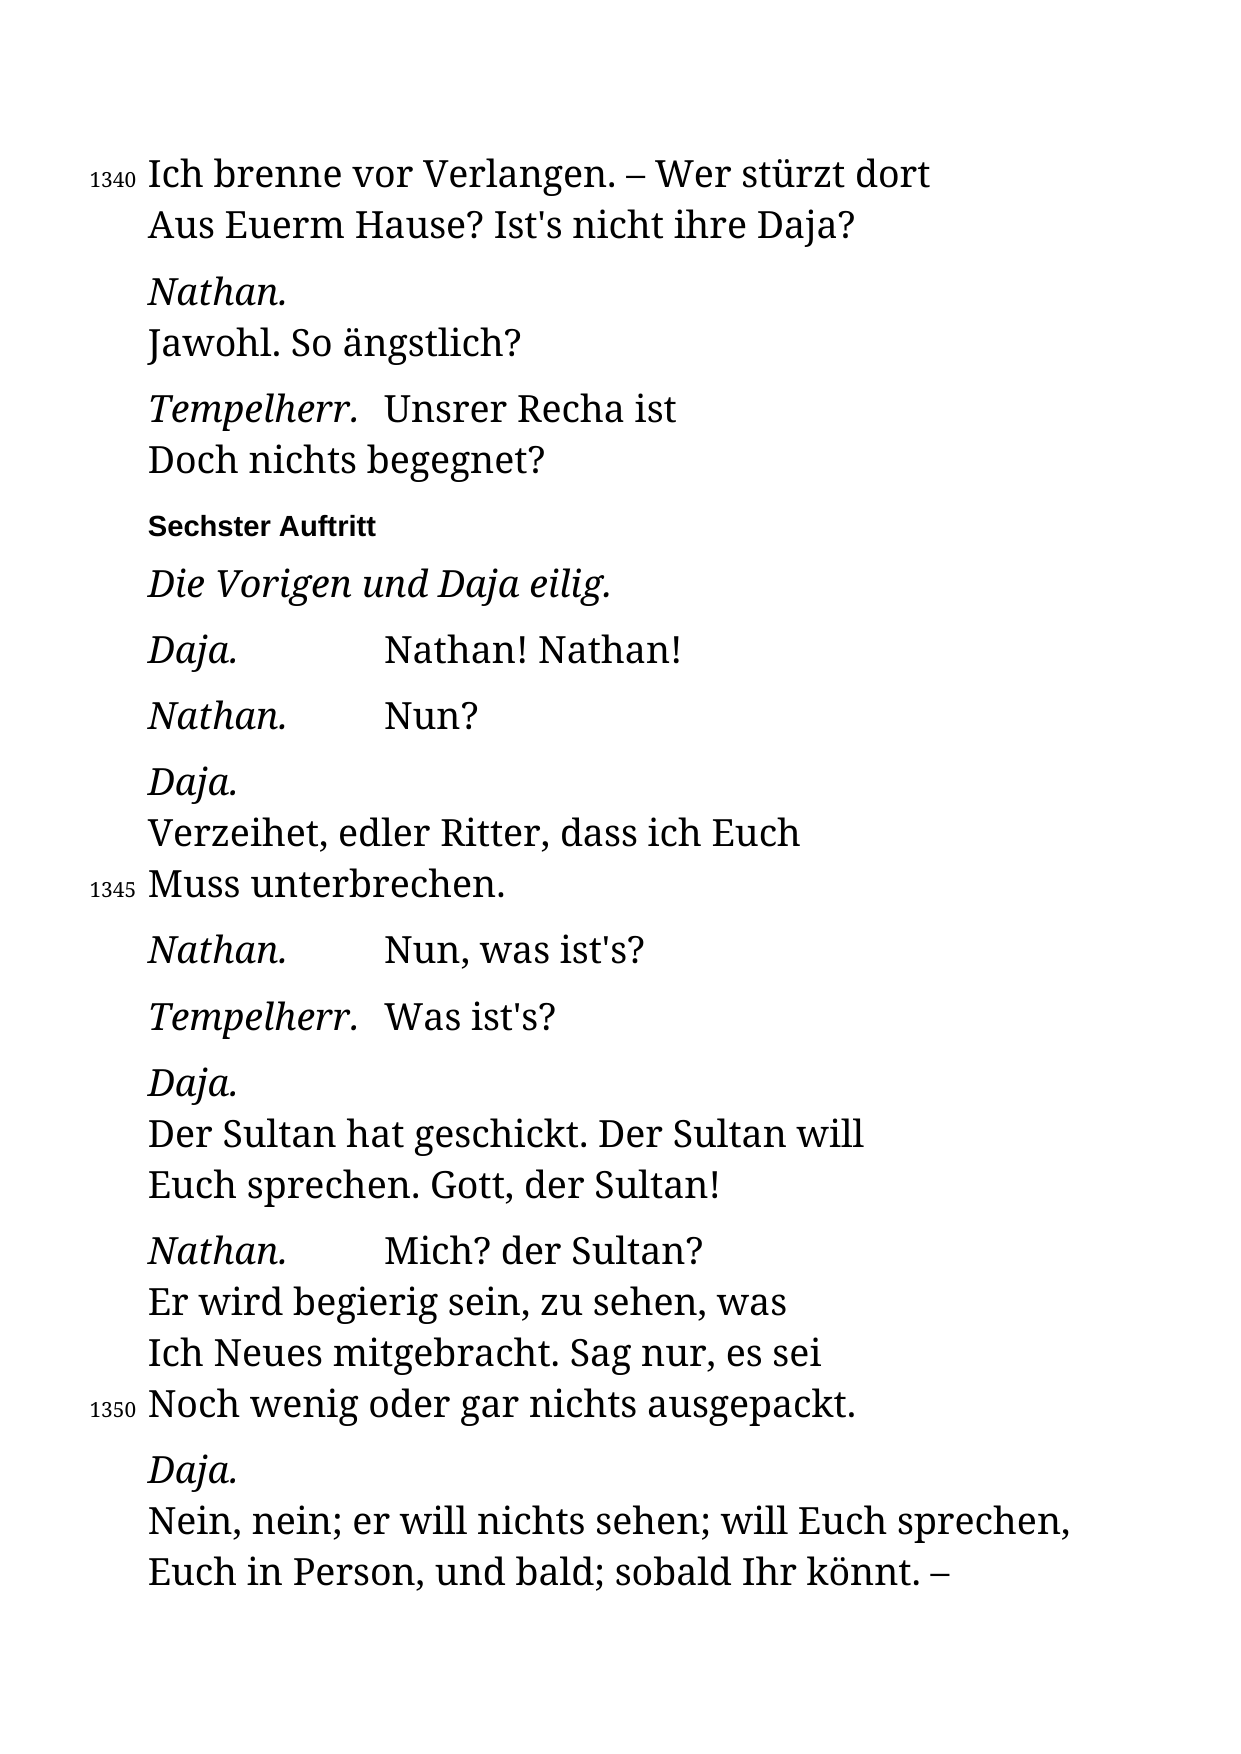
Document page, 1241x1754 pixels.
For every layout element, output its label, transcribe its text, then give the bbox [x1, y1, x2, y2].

text Nathan. Nun, was ist's? [148, 924, 1092, 975]
text Jawohl. So ängstlich? [148, 316, 1092, 367]
text Verzeihet, edler Ritter, dass ich Euch [148, 807, 1092, 858]
text Der Sultan hat geschickt. Der Sultan will [148, 1107, 1092, 1158]
text Nathan. [148, 265, 1092, 316]
text Nathan. Mich? der Sultan? [148, 1224, 1092, 1275]
text Daja. Nathan! Nathan! [148, 623, 1092, 674]
text Tempelherr. Unsrer Recha ist [148, 382, 1092, 433]
text Aus Euerm Hause? Ist's nicht ihre Daja? [148, 199, 1092, 250]
text Ich brenne vor Verlangen. – Wer stürzt dort [148, 148, 1092, 199]
text Doch nichts begegnet? [148, 433, 1092, 484]
text Die Vorigen und Daja eilig. [148, 557, 1092, 608]
subtitle Sechster Auftritt [148, 509, 1092, 542]
text Muss unterbrechen. [148, 858, 1092, 909]
text Ich Neues mitgebracht. Sag nur, es sei [148, 1326, 1092, 1377]
text Daja. [148, 756, 1092, 807]
text Daja. [148, 1056, 1092, 1107]
text Noch wenig oder gar nichts ausgepackt. [148, 1377, 1092, 1428]
text Nathan. Nun? [148, 689, 1092, 741]
text Daja. [148, 1443, 1092, 1494]
text Euch in Person, und bald; sobald Ihr könnt. – [148, 1545, 1092, 1596]
text Er wird begierig sein, zu sehen, was [148, 1275, 1092, 1326]
text Euch sprechen. Gott, der Sultan! [148, 1158, 1092, 1209]
text Tempelherr. Was ist's? [148, 990, 1092, 1041]
text Nein, nein; er will nichts sehen; will Euch sprechen, [148, 1494, 1092, 1545]
